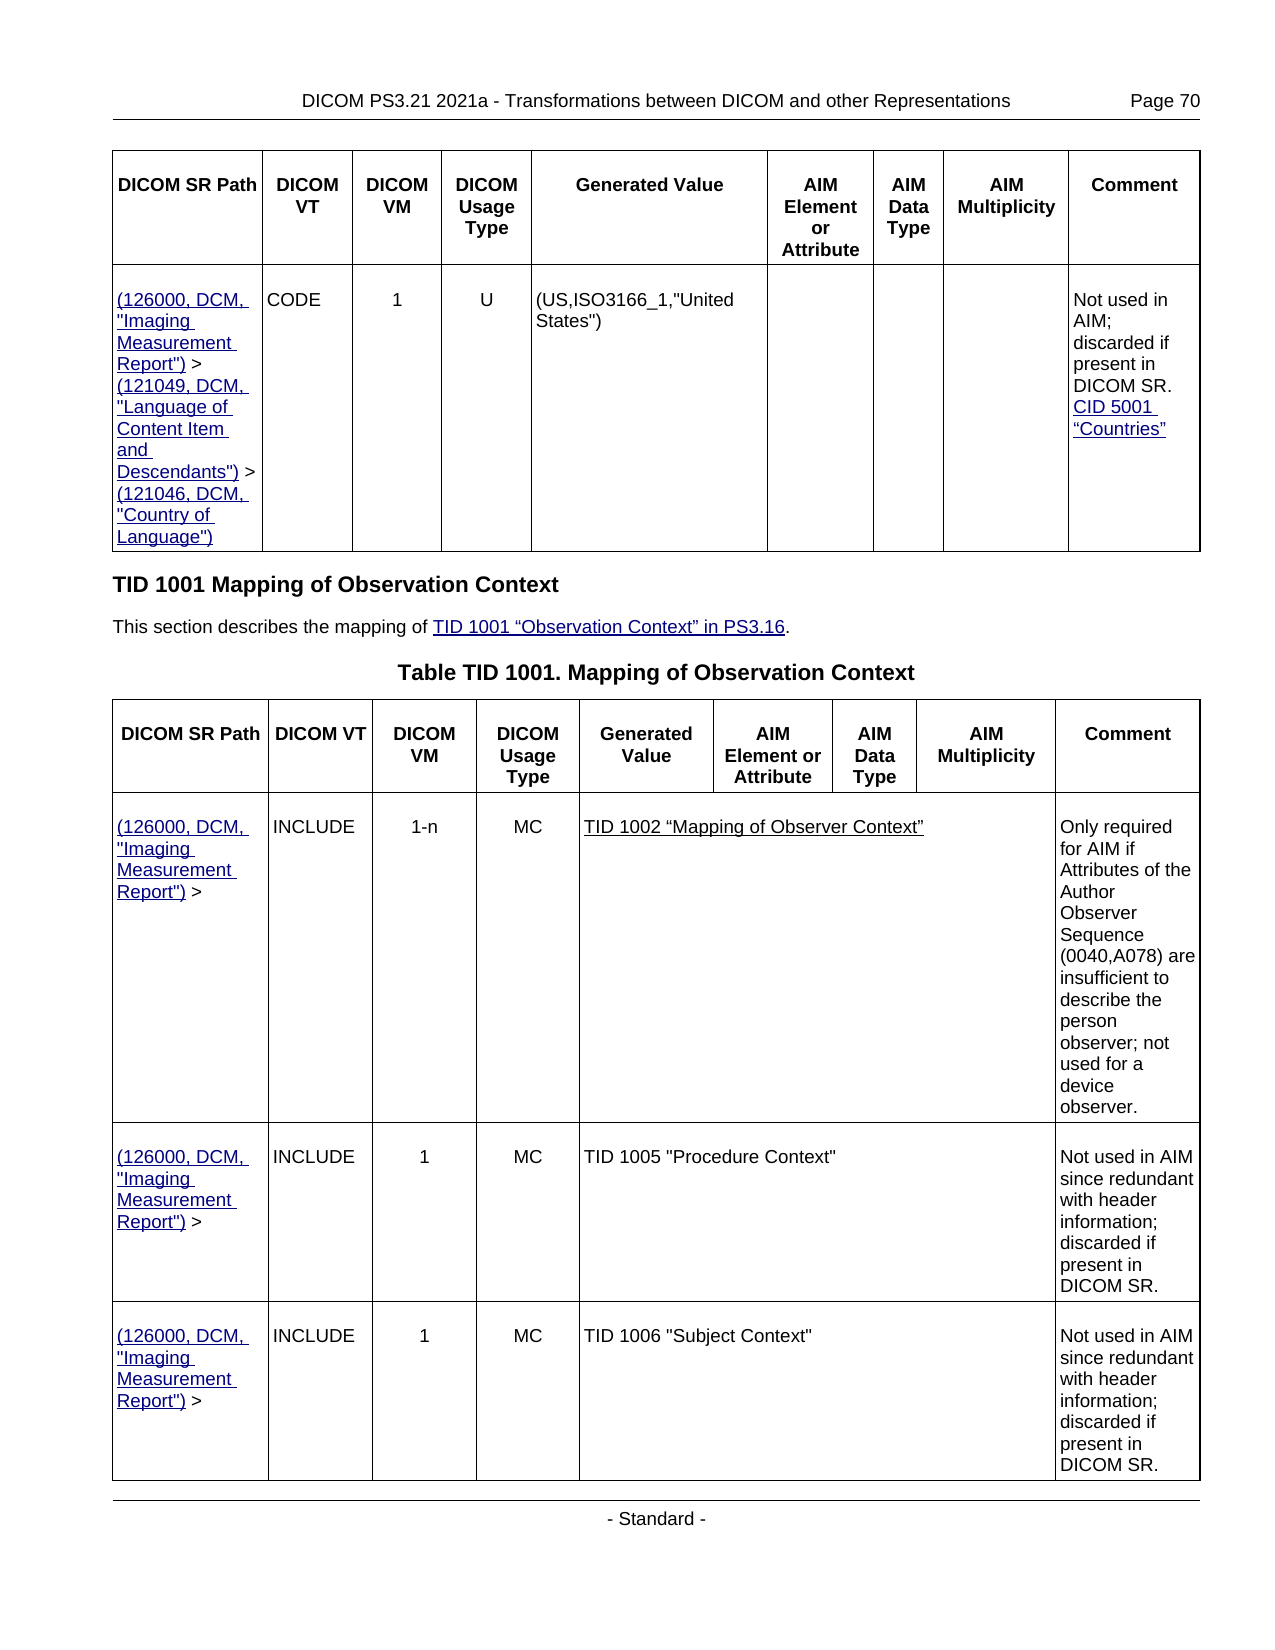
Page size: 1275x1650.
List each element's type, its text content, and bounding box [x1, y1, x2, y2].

table_cell (126000, DCM, "Imaging Measurement Report") > (121049, DCM, "Language of Content Item and Descendants") > (121046, DCM, "Country of Language") [113, 265, 262, 551]
table_cell MC [477, 1302, 579, 1480]
table_cell Not used in AIM; discarded if present in DICOM SR. CID 5001 “Countries” [1069, 265, 1199, 551]
table_cell [874, 265, 943, 551]
table_cell 1 [353, 265, 441, 551]
table_header DICOM VT [263, 151, 352, 264]
table_header DICOM VT [269, 700, 372, 792]
table_cell 1 [373, 1302, 476, 1480]
table_header DICOM VM [373, 700, 476, 792]
table_cell (126000, DCM, "Imaging Measurement Report") > [113, 793, 268, 1122]
table_cell Not used in AIM since redundant with header information; discarded if present in DICOM SR. [1056, 1302, 1199, 1480]
table_header DICOM Usage Type [477, 700, 579, 792]
table_header Generated Value [580, 700, 713, 792]
table_cell (126000, DCM, "Imaging Measurement Report") > [113, 1123, 268, 1301]
table_cell [768, 265, 873, 551]
table_header AIM Data Type [833, 700, 916, 792]
table_header AIM Multiplicity [917, 700, 1055, 792]
table_cell (126000, DCM, "Imaging Measurement Report") > [113, 1302, 268, 1480]
table_cell 1-n [373, 793, 476, 1122]
table_cell INCLUDE [269, 793, 372, 1122]
table_cell INCLUDE [269, 1123, 372, 1301]
table_cell MC [477, 793, 579, 1122]
table_cell (US,ISO3166_1,"United States") [532, 265, 767, 551]
table_header DICOM VM [353, 151, 441, 264]
table_header DICOM SR Path [113, 700, 268, 792]
table_cell TID 1002 “Mapping of Observer Context” [580, 793, 1055, 1122]
table_header AIM Element or Attribute [714, 700, 832, 792]
table_cell Only required for AIM if Attributes of the Author Observer Sequence (0040,A078) are insufficient to describe the person observer; not used for a device observer. [1056, 793, 1199, 1122]
table_header Comment [1056, 700, 1199, 792]
text Table TID 1001. Mapping of Observation Context [112, 660, 1200, 686]
table_header DICOM Usage Type [442, 151, 531, 264]
table_cell CODE [263, 265, 352, 551]
table_header Comment [1069, 151, 1199, 264]
table_cell MC [477, 1123, 579, 1301]
table_header AIM Multiplicity [944, 151, 1068, 264]
text TID 1001 Mapping of Observation Context [112, 571, 1200, 597]
table_cell TID 1005 "Procedure Context" [580, 1123, 1055, 1301]
table_cell INCLUDE [269, 1302, 372, 1480]
table_cell [944, 265, 1068, 551]
table_cell Not used in AIM since redundant with header information; discarded if present in DICOM SR. [1056, 1123, 1199, 1301]
table_cell 1 [373, 1123, 476, 1301]
table_cell TID 1006 "Subject Context" [580, 1302, 1055, 1480]
table_header AIM Data Type [874, 151, 943, 264]
table_header Generated Value [532, 151, 767, 264]
table_header AIM Element or Attribute [768, 151, 873, 264]
table_cell U [442, 265, 531, 551]
table_header DICOM SR Path [113, 151, 262, 264]
text This section describes the mapping of TID 1001 “Observation Context” in PS3.16. [112, 616, 1200, 637]
